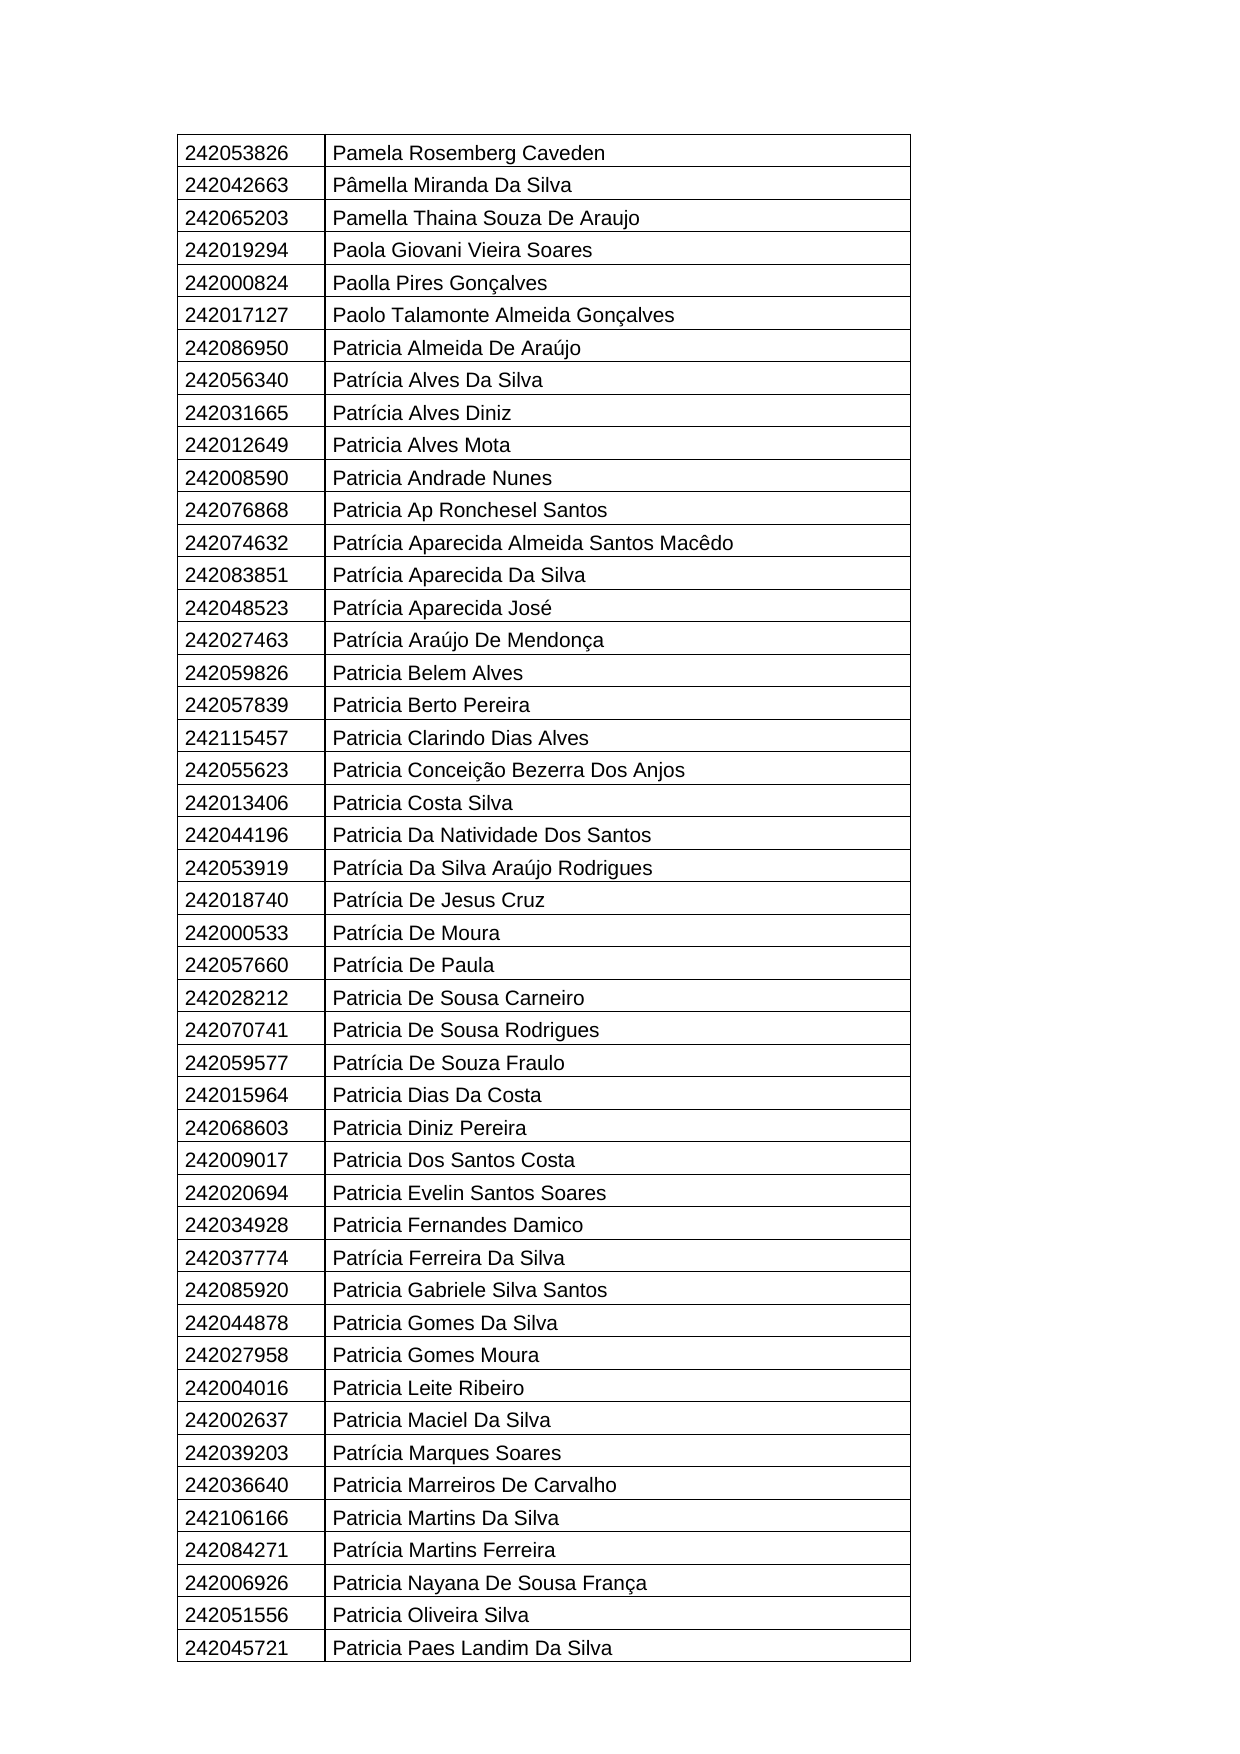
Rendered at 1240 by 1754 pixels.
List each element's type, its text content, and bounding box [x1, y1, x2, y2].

table_cell 242006926 [178, 1565, 324, 1596]
table_cell 242057839 [178, 687, 324, 718]
table_cell 242009017 [178, 1142, 324, 1173]
table_cell Patricia Martins Da Silva [326, 1500, 910, 1531]
table_cell Patricia Da Natividade Dos Santos [326, 817, 910, 848]
table_cell 242013406 [178, 785, 324, 816]
table_cell 242084271 [178, 1532, 324, 1563]
table_cell Patricia Paes Landim Da Silva [326, 1630, 910, 1661]
table_cell 242037774 [178, 1240, 324, 1271]
table_cell 242028212 [178, 980, 324, 1011]
table_cell 242000824 [178, 265, 324, 296]
table_cell 242051556 [178, 1597, 324, 1628]
table_cell 242036640 [178, 1467, 324, 1498]
table_cell 242068603 [178, 1110, 324, 1141]
table_cell Patrícia Alves Diniz [326, 395, 910, 426]
table_cell 242053919 [178, 850, 324, 881]
table_cell 242106166 [178, 1500, 324, 1531]
table_cell 242017127 [178, 297, 324, 328]
table_cell Pamella Thaina Souza De Araujo [326, 200, 910, 231]
table_cell 242027463 [178, 622, 324, 653]
table_cell Patrícia Alves Da Silva [326, 362, 910, 393]
table_cell Patrícia Aparecida José [326, 590, 910, 621]
table_cell 242053826 [178, 135, 324, 166]
table_cell Pamela Rosemberg Caveden [326, 135, 910, 166]
table_cell 242059577 [178, 1045, 324, 1076]
table_cell 242015964 [178, 1077, 324, 1108]
table_cell Patricia Maciel Da Silva [326, 1402, 910, 1433]
table_cell Patricia De Sousa Rodrigues [326, 1012, 910, 1043]
table_cell 242065203 [178, 200, 324, 231]
table_cell Patricia Dos Santos Costa [326, 1142, 910, 1173]
table_cell Patrícia Da Silva Araújo Rodrigues [326, 850, 910, 881]
table_cell Patricia De Sousa Carneiro [326, 980, 910, 1011]
table_cell 242086950 [178, 330, 324, 361]
table_cell 242074632 [178, 525, 324, 556]
table_cell Patricia Clarindo Dias Alves [326, 720, 910, 751]
table_cell Paolo Talamonte Almeida Gonçalves [326, 297, 910, 328]
table_cell Patricia Berto Pereira [326, 687, 910, 718]
table_cell 242002637 [178, 1402, 324, 1433]
table_cell Patrícia Ferreira Da Silva [326, 1240, 910, 1271]
table_cell 242019294 [178, 232, 324, 263]
table_cell Patricia Dias Da Costa [326, 1077, 910, 1108]
table_cell Patricia Almeida De Araújo [326, 330, 910, 361]
table_cell Patricia Marreiros De Carvalho [326, 1467, 910, 1498]
table_cell 242008590 [178, 460, 324, 491]
table_cell Patricia Belem Alves [326, 655, 910, 686]
table_cell Patrícia Aparecida Almeida Santos Macêdo [326, 525, 910, 556]
table_cell Patricia Gomes Da Silva [326, 1305, 910, 1336]
table_cell Patricia Ap Ronchesel Santos [326, 492, 910, 523]
table_cell 242057660 [178, 947, 324, 978]
table_cell Patricia Oliveira Silva [326, 1597, 910, 1628]
table_cell Patricia Diniz Pereira [326, 1110, 910, 1141]
table_cell Patrícia De Paula [326, 947, 910, 978]
table_cell 242055623 [178, 752, 324, 783]
table_cell Patrícia Marques Soares [326, 1435, 910, 1466]
table_cell Patrícia Martins Ferreira [326, 1532, 910, 1563]
table_cell 242085920 [178, 1272, 324, 1303]
table_cell Patricia Leite Ribeiro [326, 1370, 910, 1401]
table_cell Patricia Fernandes Damico [326, 1207, 910, 1238]
table_cell Patrícia De Jesus Cruz [326, 882, 910, 913]
table_cell 242034928 [178, 1207, 324, 1238]
table_cell Paola Giovani Vieira Soares [326, 232, 910, 263]
table_cell 242056340 [178, 362, 324, 393]
table_cell Patricia Evelin Santos Soares [326, 1175, 910, 1206]
table_cell 242070741 [178, 1012, 324, 1043]
table_cell Patricia Costa Silva [326, 785, 910, 816]
table_cell Patricia Andrade Nunes [326, 460, 910, 491]
table_cell 242018740 [178, 882, 324, 913]
table_cell Patricia Conceição Bezerra Dos Anjos [326, 752, 910, 783]
table_cell Patricia Alves Mota [326, 427, 910, 458]
table_cell 242076868 [178, 492, 324, 523]
table_cell Paolla Pires Gonçalves [326, 265, 910, 296]
table_cell Patricia Gomes Moura [326, 1337, 910, 1368]
table_cell 242000533 [178, 915, 324, 946]
table_cell 242044196 [178, 817, 324, 848]
table_cell 242004016 [178, 1370, 324, 1401]
table_cell Patrícia Araújo De Mendonça [326, 622, 910, 653]
table_cell Patrícia De Souza Fraulo [326, 1045, 910, 1076]
table_cell Patrícia Aparecida Da Silva [326, 557, 910, 588]
table_cell 242059826 [178, 655, 324, 686]
table_cell 242044878 [178, 1305, 324, 1336]
table_cell 242115457 [178, 720, 324, 751]
table_cell 242039203 [178, 1435, 324, 1466]
table_cell Patricia Nayana De Sousa França [326, 1565, 910, 1596]
table_cell 242020694 [178, 1175, 324, 1206]
table_cell 242027958 [178, 1337, 324, 1368]
table_cell 242048523 [178, 590, 324, 621]
table_cell Pâmella Miranda Da Silva [326, 167, 910, 198]
table_cell Patricia Gabriele Silva Santos [326, 1272, 910, 1303]
table_cell 242012649 [178, 427, 324, 458]
table_cell Patrícia De Moura [326, 915, 910, 946]
table_cell 242045721 [178, 1630, 324, 1661]
table_cell 242031665 [178, 395, 324, 426]
table_cell 242083851 [178, 557, 324, 588]
table_cell 242042663 [178, 167, 324, 198]
